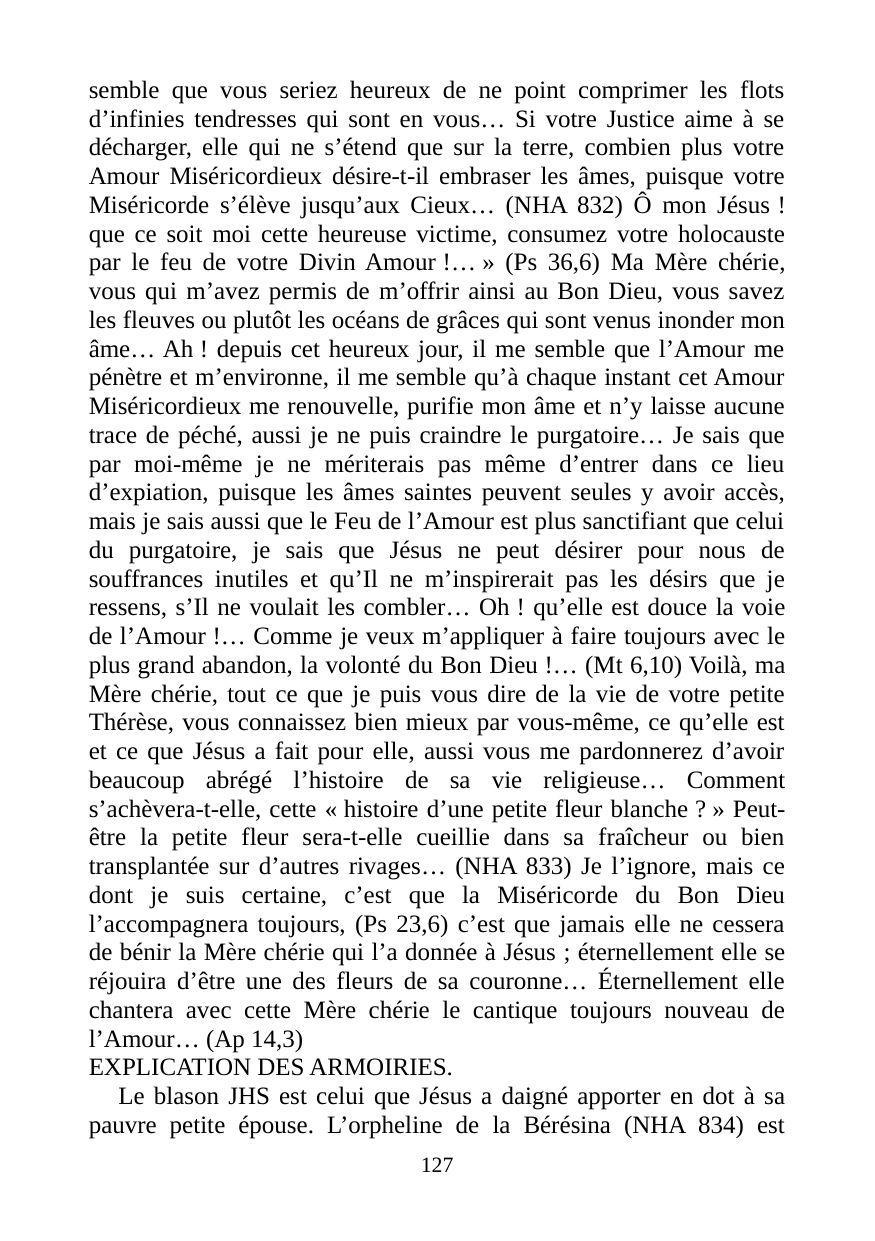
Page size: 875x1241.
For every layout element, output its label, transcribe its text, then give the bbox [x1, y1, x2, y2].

text semble que vous seriez heureux de ne point comprimer les flots d’infinies tendresses qui sont en vous… Si votre Justice aime à se décharger, elle qui ne s’étend que sur la terre, combien plus votre Amour Miséricordieux désire-t-il embraser les âmes, puisque votre Miséricorde s’élève jusqu’aux Cieux… (NHA 832) Ô mon Jésus ! que ce soit moi cette heureuse victime, consumez votre holocauste par le feu de votre Divin Amour !… » (Ps 36,6) Ma Mère chérie, vous qui m’avez permis de m’offrir ainsi au Bon Dieu, vous savez les fleuves ou plutôt les océans de grâces qui sont venus inonder mon âme… Ah ! depuis cet heureux jour, il me semble que l’Amour me pénètre et m’environne, il me semble qu’à chaque instant cet Amour Miséricordieux me renouvelle, purifie mon âme et n’y laisse aucune trace de péché, aussi je ne puis craindre le purgatoire… Je sais que par moi-même je ne mériterais pas même d’entrer dans ce lieu d’expiation, puisque les âmes saintes peuvent seules y avoir accès, mais je sais aussi que le Feu de l’Amour est plus sanctifiant que celui du purgatoire, je sais que Jésus ne peut désirer pour nous de souffrances inutiles et qu’Il ne m’inspirerait pas les désirs que je ressens, s’Il ne voulait les combler… Oh ! qu’elle est douce la voie de l’Amour !… Comme je veux m’appliquer à faire toujours avec le plus grand abandon, la volonté du Bon Dieu !… (Mt 6,10) Voilà, ma Mère chérie, tout ce que je puis vous dire de la vie de votre petite Thérèse, vous connaissez bien mieux par vous-même, ce qu’elle est et ce que Jésus a fait pour elle, aussi vous me pardonnerez d’avoir beaucoup abrégé l’histoire de sa vie religieuse… Comment s’achèvera-t-elle, cette « histoire d’une petite fleur blanche ? » Peut-être la petite fleur sera-t-elle cueillie dans sa fraîcheur ou bien transplantée sur d’autres rivages… (NHA 833) Je l’ignore, mais ce dont je suis certaine, c’est que la Miséricorde du Bon Dieu l’accompagnera toujours, (Ps 23,6) c’est que jamais elle ne cessera de bénir la Mère chérie qui l’a donnée à Jésus ; éternellement elle se réjouira d’être une des fleurs de sa couronne… Éternellement elle chantera avec cette Mère chérie le cantique toujours nouveau de l’Amour… (Ap 14,3) [88, 75, 786, 1052]
text Le blason JHS est celui que Jésus a daigné apporter en dot à sa pauvre petite épouse. L’orpheline de la Bérésina (NHA 834) est [88, 1081, 786, 1139]
text EXPLICATION DES ARMOIRIES. [88, 1052, 786, 1081]
